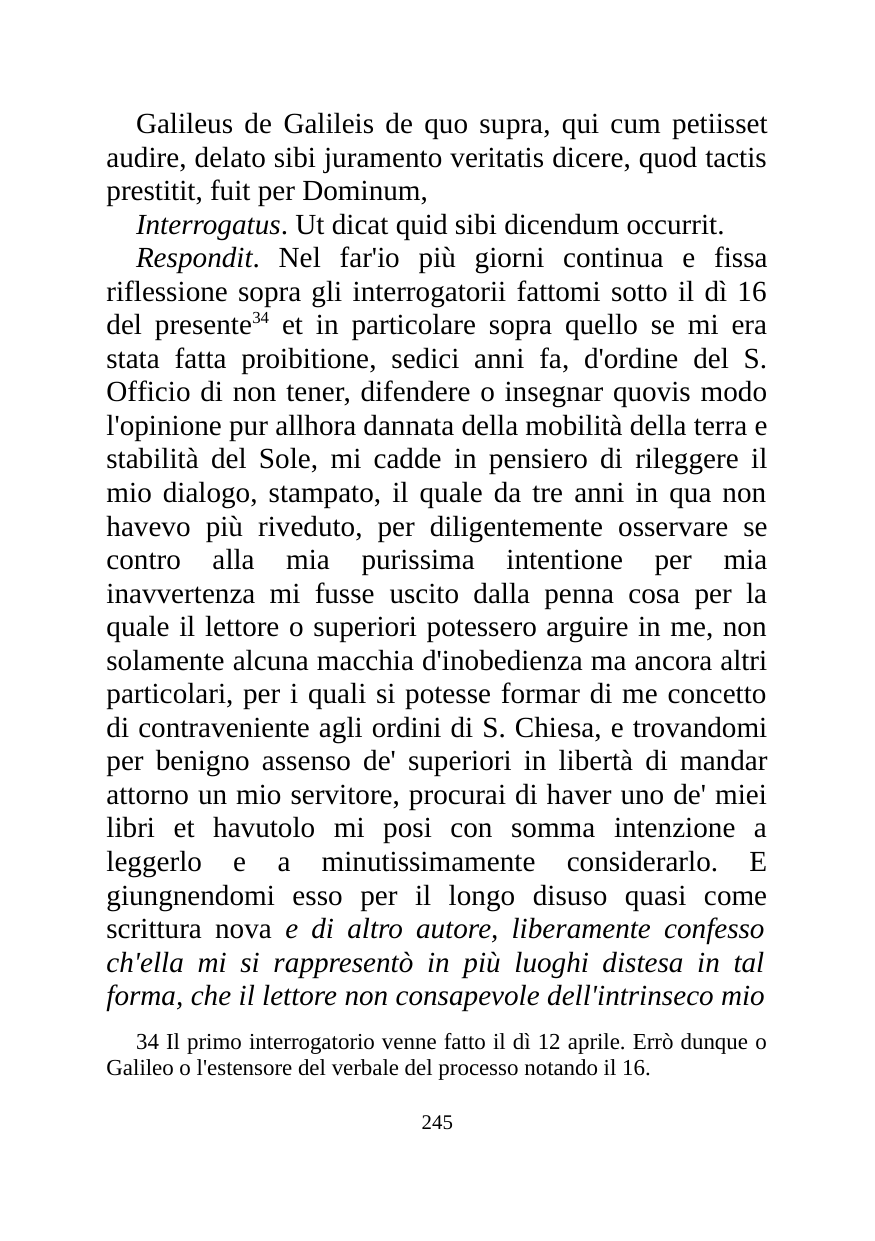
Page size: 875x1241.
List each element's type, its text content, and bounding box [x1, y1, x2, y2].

text Galileus de Galileis de quo supra, qui cum petiisset audire, delato sibi juramento veritatis dicere, quod tactis prestitit, fuit per Dominum, [106, 106, 768, 207]
text Respondit. Nel far'io più giorni continua e fissa riflessione sopra gli interrogatorii fattomi sotto il dì 16 del presente et in particolare sopra quello se mi era stata fatta proibitione, sedici anni fa, d'ordine del S. Officio di non tener, difendere o insegnar quovis modo l'opinione pur allhora dannata della mobilità della terra e stabilità del Sole, mi cadde in pensiero di rileggere il mio dialogo, stampato, il quale da tre anni in qua non havevo più riveduto, per diligentemente osservare se contro alla mia purissima intentione per mia inavvertenza mi fusse uscito dalla penna cosa per la quale il lettore o superiori potessero arguire in me, non solamente alcuna macchia d'inobedienza ma ancora altri particolari, per i quali si potesse formar di me concetto di contraveniente agli ordini di S. Chiesa, e trovandomi per benigno assenso de' superiori in libertà di mandar attorno un mio servitore, procurai di haver uno de' miei libri et havutolo mi posi con somma intenzione a leggerlo e a minutissimamente considerarlo. E giungnendomi esso per il longo disuso quasi come scrittura nova e di altro autore, liberamente confesso ch'ella mi si rappresentò in più luoghi distesa in tal forma, che il lettore non consapevole dell'intrinseco mio [106, 240, 768, 1012]
text Il primo interrogatorio venne fatto il dì 12 aprile. Errò dunque o Galileo o l'estensore del verbale del processo notando il 16. [106, 1028, 768, 1080]
text Interrogatus. Ut dicat quid sibi dicendum occurrit. [106, 207, 768, 240]
